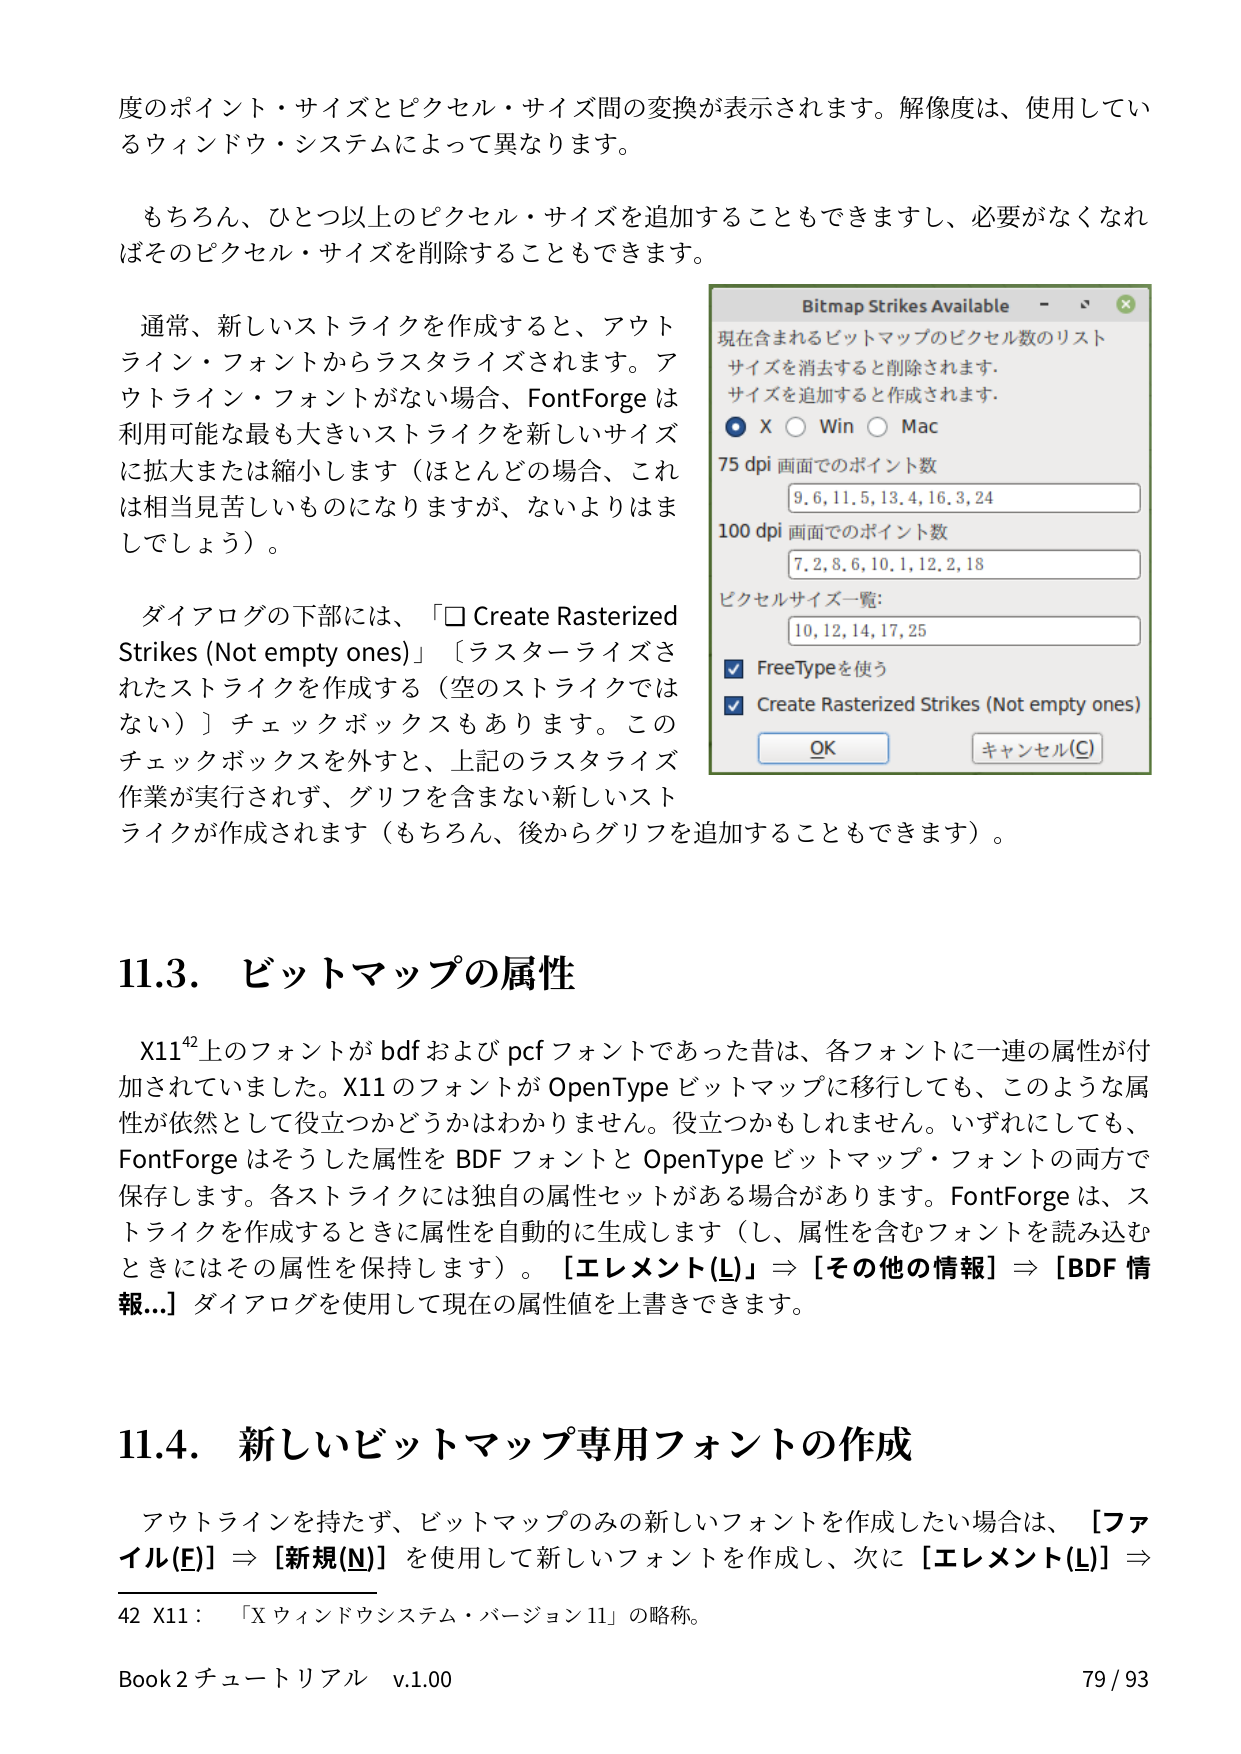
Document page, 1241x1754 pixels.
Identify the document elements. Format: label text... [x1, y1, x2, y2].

text 度のポイント・サイズとピクセル・サイズ間の変換が表示されます。解像度は、使用しているウィンドウ・システムによって異なります。 [118, 88, 1152, 161]
text ダイアログの下部には、「❑ Create Rasterized Strikes (Not empty ones)」〔ラスターライズされたストライクを作成する（空のストライクではない）〕チェックボックスもあります。このチェックボックスを外すと、上記のラスタライズ作業が実行されず、グリフを含まない新しいストライクが作成されます（もちろん、後からグリフを追加することもできます）。 [118, 574, 1152, 850]
text X11： 「X ウィンドウシステム・バージョン11」の略称。 [118, 1599, 1152, 1629]
text アウトラインを持たず、ビットマップのみの新しいフォントを作成したい場合は、［ファイル(F)］⇒［新規(N)］を使用して新しいフォントを作成し、次に［エレメント(L)］⇒ [118, 1474, 1152, 1575]
subtitle 11.3. ビットマップの属性 [118, 943, 1152, 998]
text もちろん、ひとつ以上のピクセル・サイズを追加することもできますし、必要がなくなればそのピクセル・サイズを削除することもできます。 [118, 176, 1152, 270]
text X11上のフォントが bdf および pcf フォントであった昔は、各フォントに一連の属性が付加されていました。X11 のフォントが OpenType ビットマップに移行しても、このような属性が依然として役立つかどうかはわかりません。役立つかもしれません。いずれにしても、FontForge はそうした属性を BDF フォントと OpenType ビットマップ・フォントの両方で保存します。各ストライクには独自の属性セットがある場合があります。FontForge は、ストライクを作成するときに属性を自動的に生成します（し、属性を含むフォントを読み込むときにはその属性を保持します）。［エレメント(L)」⇒［その他の情報］⇒［BDF 情報...］ダイアログを使用して現在の属性値を上書きできます。 [118, 1002, 1152, 1321]
subtitle 11.4. 新しいビットマップ専用フォントの作成 [118, 1414, 1152, 1469]
text 通常、新しいストライクを作成すると、アウトライン・フォントからラスタライズされます。アウトライン・フォントがない場合、FontForge は利用可能な最も大きいストライクを新しいサイズに拡大または縮小します（ほとんどの場合、これは相当見苦しいものになりますが、ないよりはましでしょう）。 [118, 284, 708, 560]
picture [708, 284, 1152, 775]
